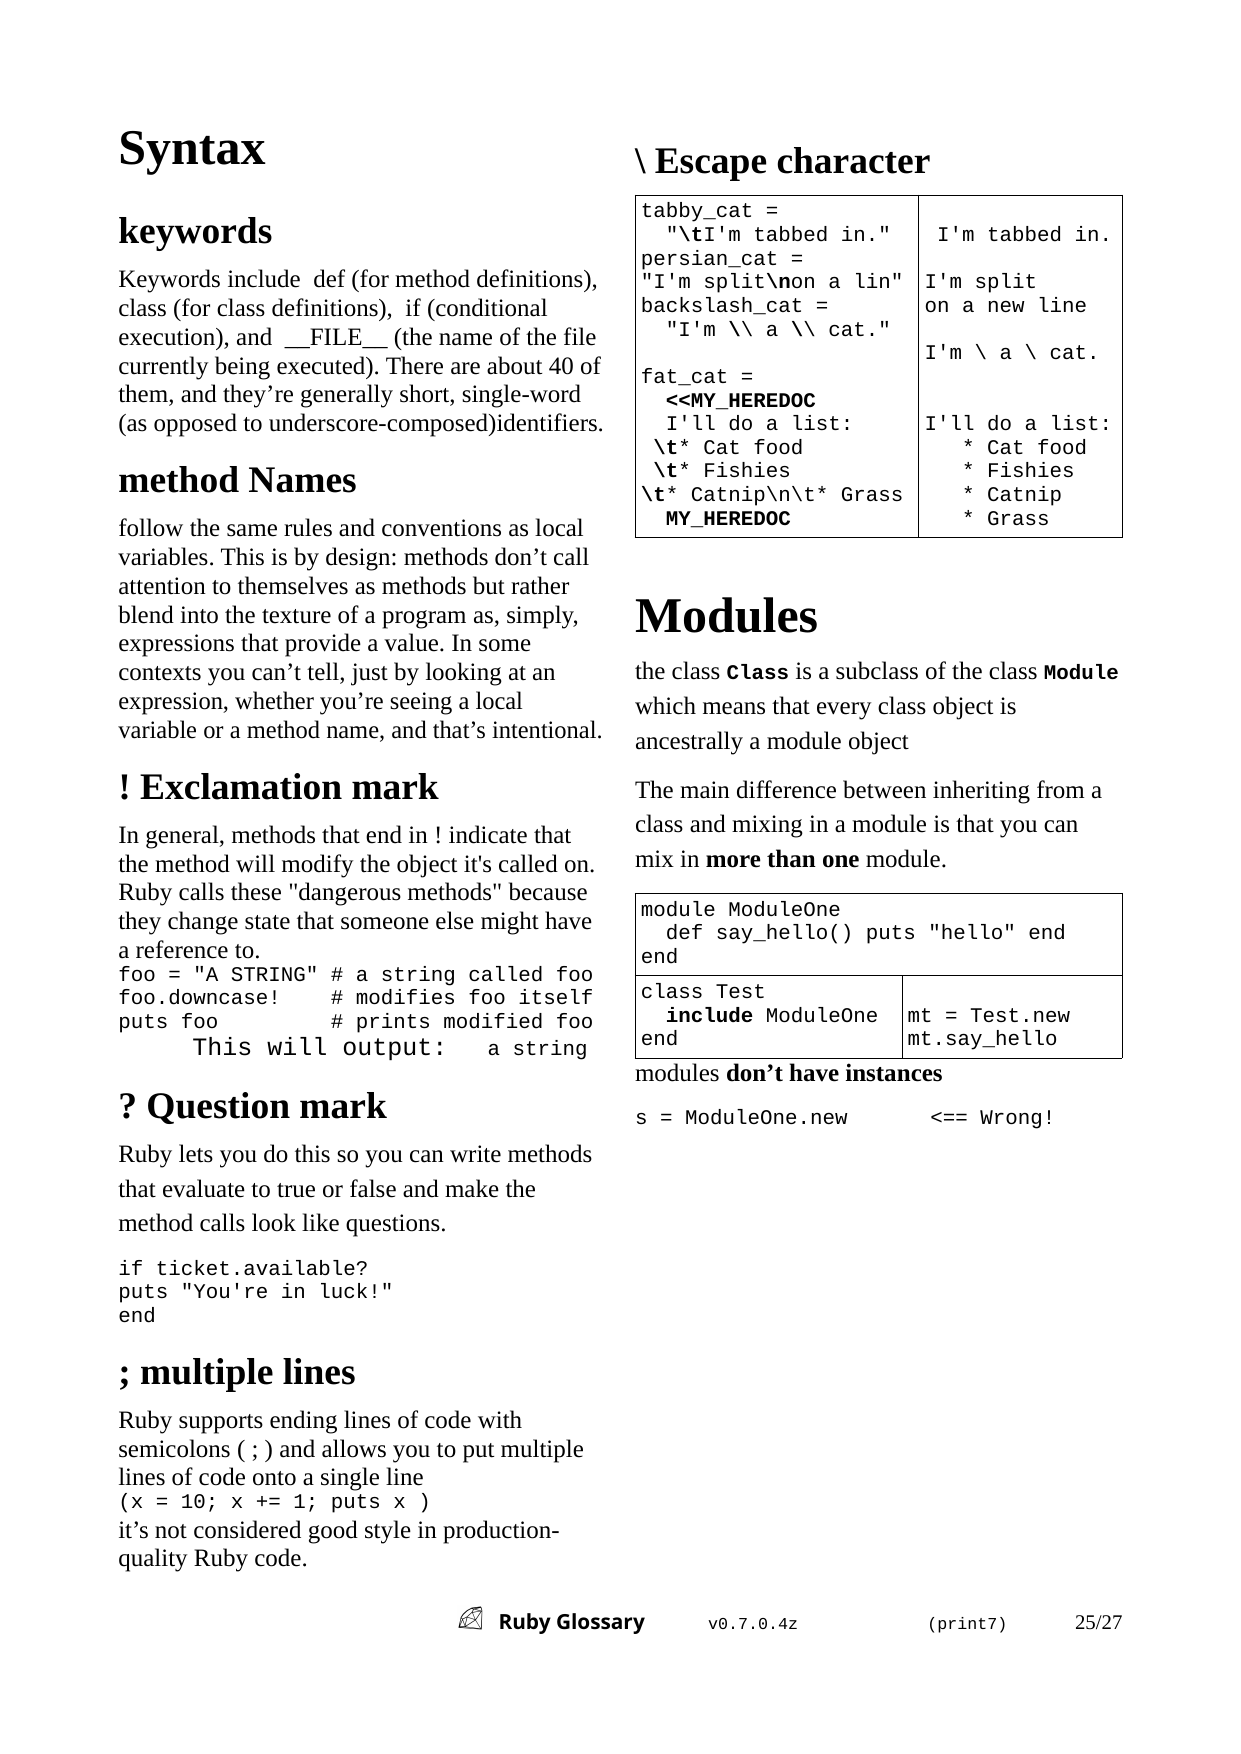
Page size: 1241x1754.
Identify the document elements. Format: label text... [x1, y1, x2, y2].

text foo.downcase! # modifies foo itself [118, 987, 605, 1011]
subtitle \ Escape character [635, 139, 1122, 182]
text Ruby lets you do this so you can write methods that evaluate to true or false and make the method calls look like questions. [118, 1139, 605, 1237]
table_cell class Test include ModuleOne end [636, 976, 902, 1058]
text the class Class is a subclass of the class Module which means that every class object is ancestrally a module object [635, 656, 1122, 754]
text Ruby supports ending lines of code with semicolons ( ; ) and allows you to put multiple lines of code onto a single line [118, 1405, 605, 1491]
text currently being executed). There are about 40 of them, and they’re generally short, single-word (as opposed to underscore-composed)identifiers. [118, 351, 605, 437]
text if ticket.available? [118, 1257, 605, 1281]
table_header tabby_cat = "\tI'm tabbed in." persian_cat = "I'm split\non a lin" backslash_cat = "I'm \\ a \\ cat." fat_cat = <<MY_HEREDOC I'll do a list: \t* Cat food \t* Fishies \t* Catnip\n\t* Grass MY_HEREDOC [636, 196, 918, 537]
text This will output: a string [118, 1035, 605, 1063]
subtitle ! Exclamation mark [118, 764, 605, 807]
table_header I'm tabbed in. I'm split on a new line I'm \ a \ cat. I'll do a list: * Cat food * Fishies * Catnip * Grass [919, 196, 1122, 537]
table_header module ModuleOne def say_hello() puts "hello" end end [636, 894, 1122, 975]
text foo = "A STRING" # a string called foo [118, 964, 605, 987]
text it’s not considered good style in production-quality Ruby code. [118, 1515, 605, 1572]
text follow the same rules and conventions as local variables. This is by design: methods don’t call attention to themselves as methods but rather blend into the texture of a program as, simply, expressions that provide a value. In some contexts you can’t tell, just by looking at an expression, whether you’re seeing a local variable or a method name, and that’s intentional. [118, 513, 605, 743]
subtitle ? Question mark [118, 1084, 605, 1127]
subtitle method Names [118, 458, 605, 501]
subtitle ; multiple lines [118, 1349, 605, 1392]
text (x = 10; x += 1; puts x ) [118, 1491, 605, 1515]
table_cell mt = Test.new mt.say_hello [903, 976, 1122, 1058]
picture [456, 1605, 483, 1630]
text puts "You're in luck!" [118, 1281, 605, 1305]
text The main difference between inheriting from a class and mixing in a module is that you can mix in more than one module. [635, 775, 1122, 872]
text puts foo # prints modified foo [118, 1011, 605, 1035]
subtitle Syntax [118, 118, 605, 176]
text end [118, 1305, 605, 1328]
text modules don’t have insta­nces [635, 1059, 1122, 1087]
subtitle keywords [118, 209, 605, 252]
text Keywords include def (for method definitions), class (for class definitions), if (conditional execution), and __FILE__ (the name of the file [118, 264, 605, 351]
text In general, methods that end in ! indicate that the method will modify the object it's called on. Ruby calls these "dangerous methods" because they change state that someone else might have a reference to. [118, 820, 605, 964]
subtitle Modules [635, 586, 1122, 643]
text s = ModuleOne.new <== Wrong! [635, 1107, 1122, 1131]
